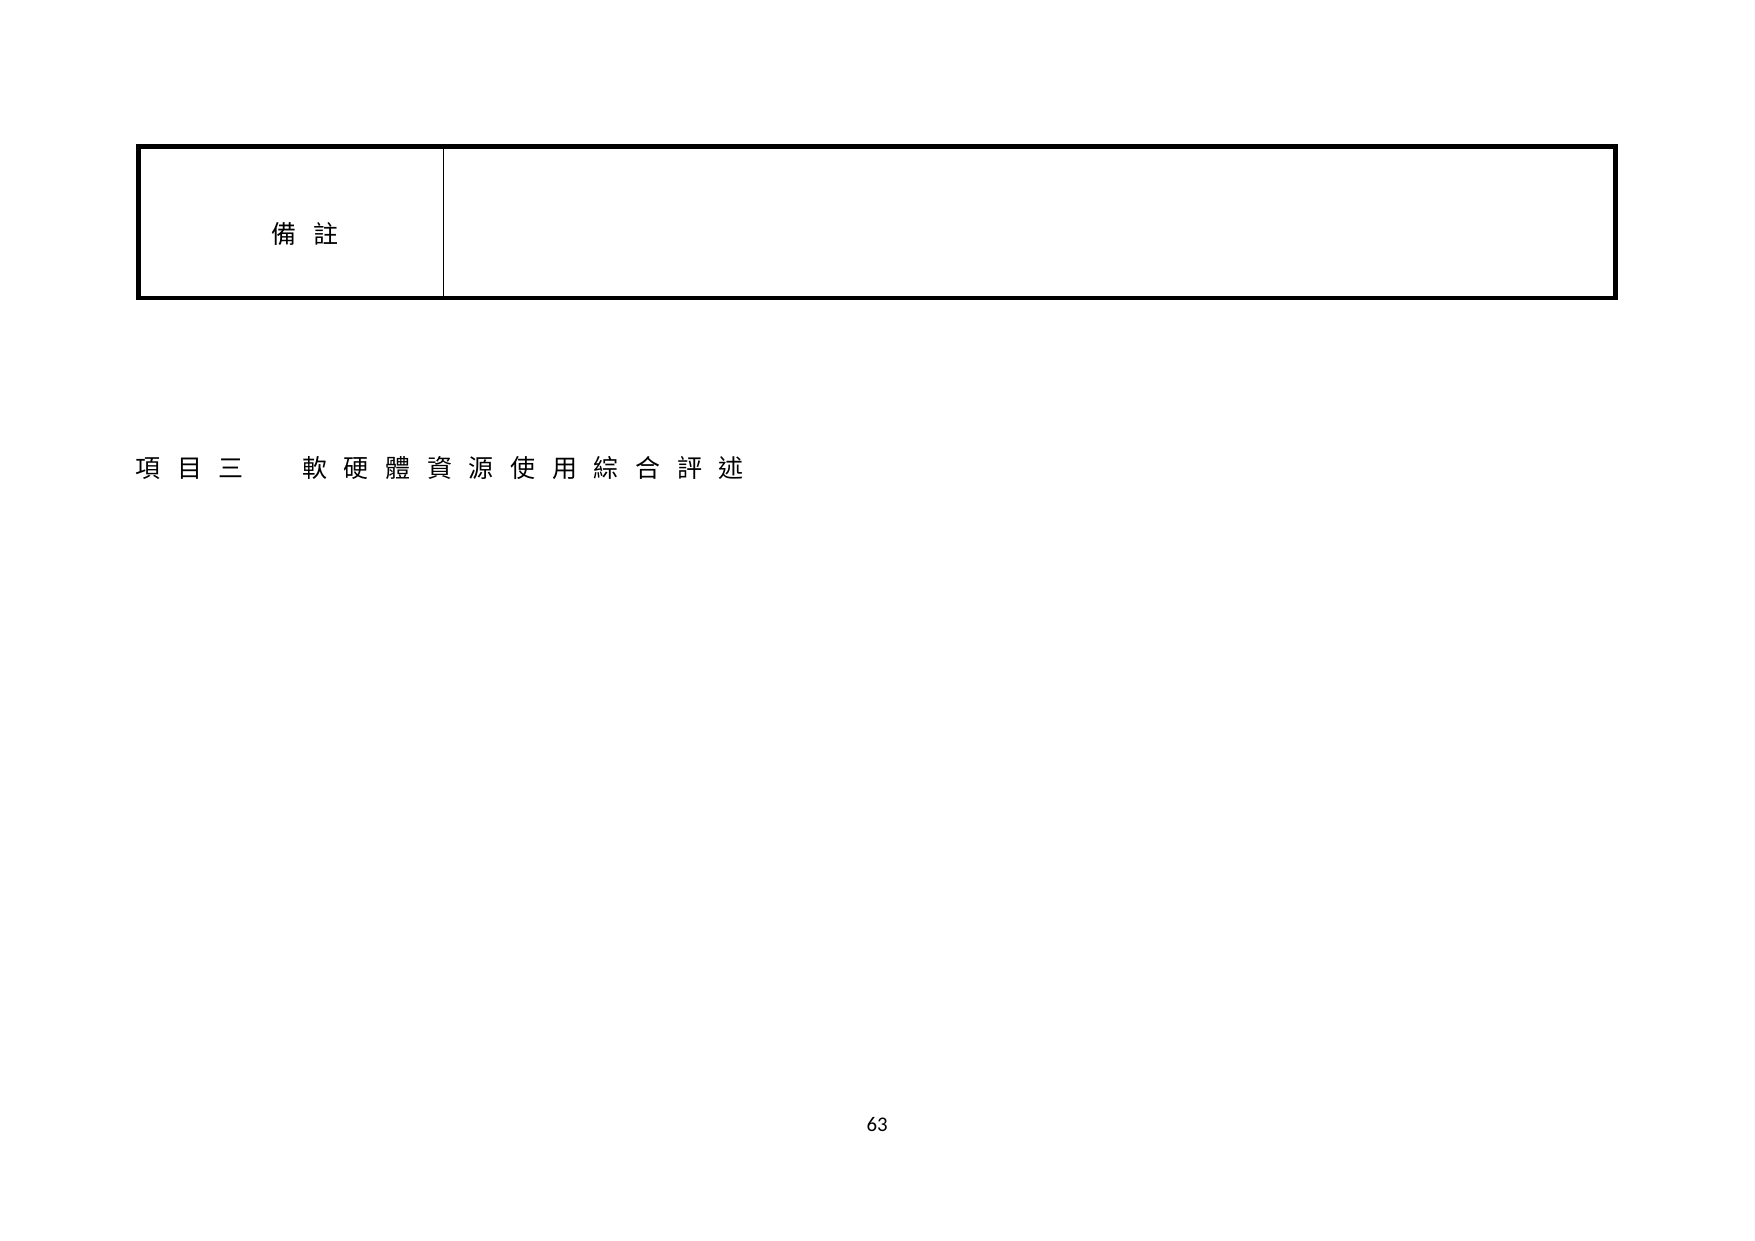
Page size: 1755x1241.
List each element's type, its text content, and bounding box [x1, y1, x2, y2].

table_cell [444, 149, 1613, 296]
text 項目三 軟硬體資源使用綜合評述 [109, 425, 1669, 488]
table_cell 備註 [141, 149, 443, 296]
